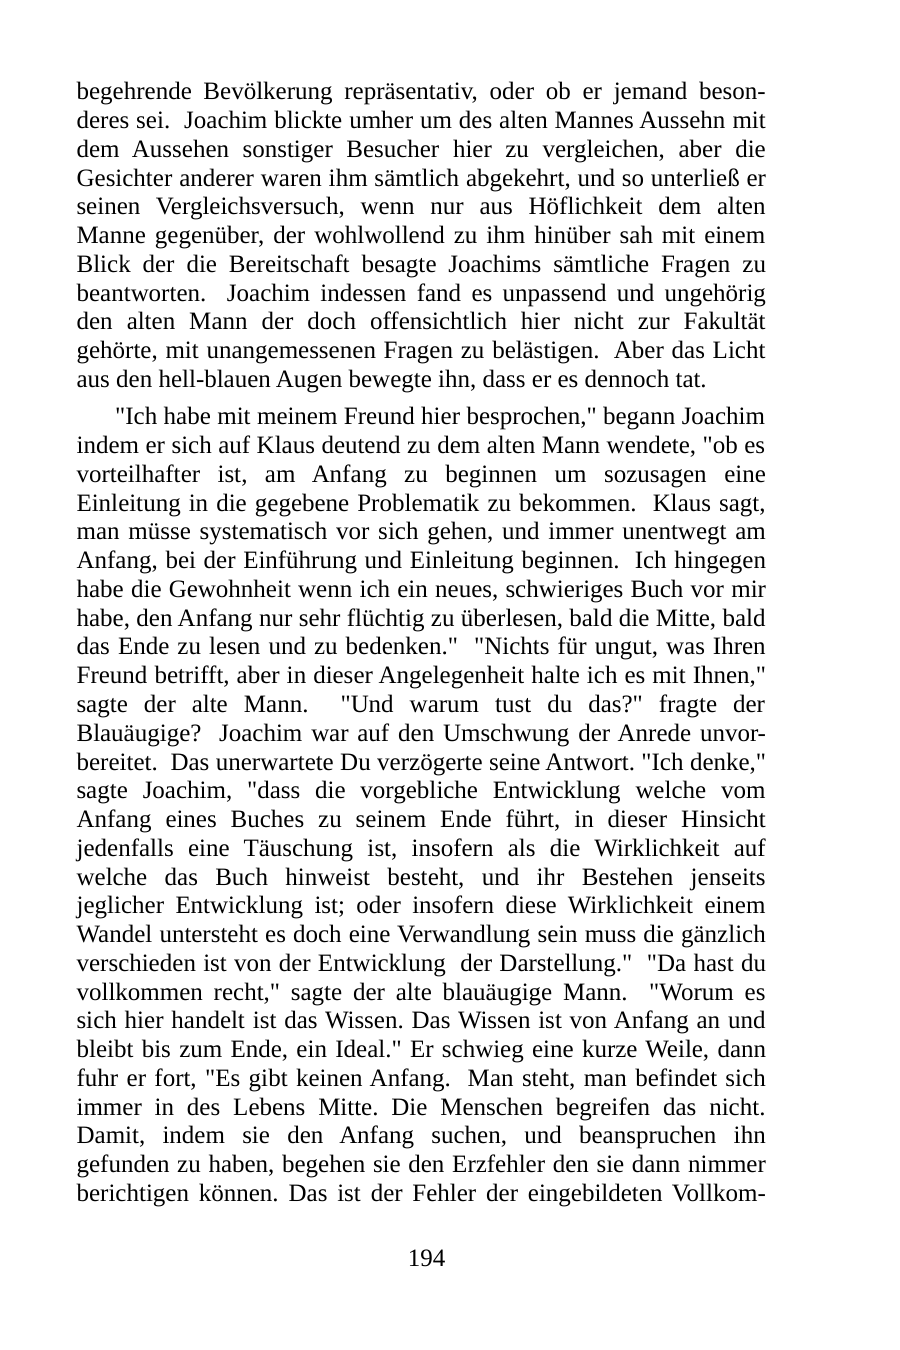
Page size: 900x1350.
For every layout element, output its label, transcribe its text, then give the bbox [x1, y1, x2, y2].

text "Ich habe mit meinem Freund hier besprochen," begann Joachim indem er sich auf Klaus deutend zu dem alten Mann wendete, "ob es vorteilhafter ist, am Anfang zu beginnen um sozusagen eine Einleitung in die gegebene Problematik zu bekommen. Klaus sagt, man müsse systematisch vor sich gehen, und immer unentwegt am Anfang, bei der Einführung und Einleitung beginnen. Ich hingegen habe die Gewohnheit wenn ich ein neues, schwieriges Buch vor mir habe, den Anfang nur sehr flüchtig zu überlesen, bald die Mitte, bald das Ende zu lesen und zu bedenken." "Nichts für ungut, was Ihren Freund betrifft, aber in dieser Angelegenheit halte ich es mit Ihnen," sagte der alte Mann. "Und warum tust du das?" fragte der Blauäugige? Joachim war auf den Umschwung der Anrede unvor-bereitet. Das unerwartete Du verzögerte seine Antwort. "Ich denke," sagte Joachim, "dass die vorgebliche Entwicklung welche vom Anfang eines Buches zu seinem Ende führt, in dieser Hinsicht jedenfalls eine Täuschung ist, insofern als die Wirklichkeit auf welche das Buch hinweist besteht, und ihr Bestehen jenseits jeglicher Entwicklung ist; oder insofern diese Wirklichkeit einem Wandel untersteht es doch eine Verwandlung sein muss die gänzlich verschieden ist von der Entwicklung der Darstellung." "Da hast du vollkommen recht," sagte der alte blauäugige Mann. "Worum es sich hier handelt ist das Wissen. Das Wissen ist von Anfang an und bleibt bis zum Ende, ein Ideal." Er schwieg eine kurze Weile, dann fuhr er fort, "Es gibt keinen Anfang. Man steht, man befindet sich immer in des Lebens Mitte. Die Menschen begreifen das nicht. Damit, indem sie den Anfang suchen, und beanspruchen ihn gefunden zu haben, begehen sie den Erzfehler den sie dann nimmer berichtigen können. Das ist der Fehler der eingebildeten Vollkom- [76, 402, 766, 1207]
text begehrende Bevölkerung repräsentativ, oder ob er jemand beson-deres sei. Joachim blickte umher um des alten Mannes Aussehn mit dem Aussehen sonstiger Besucher hier zu vergleichen, aber die Gesichter anderer waren ihm sämtlich abgekehrt, und so unterließ er seinen Vergleichsversuch, wenn nur aus Höflichkeit dem alten Manne gegenüber, der wohlwollend zu ihm hinüber sah mit einem Blick der die Bereitschaft besagte Joachims sämtliche Fragen zu beantworten. Joachim indessen fand es unpassend und ungehörig den alten Mann der doch offensichtlich hier nicht zur Fakultät gehörte, mit unangemessenen Fragen zu belästigen. Aber das Licht aus den hell-blauen Augen bewegte ihn, dass er es dennoch tat. [76, 76, 766, 393]
